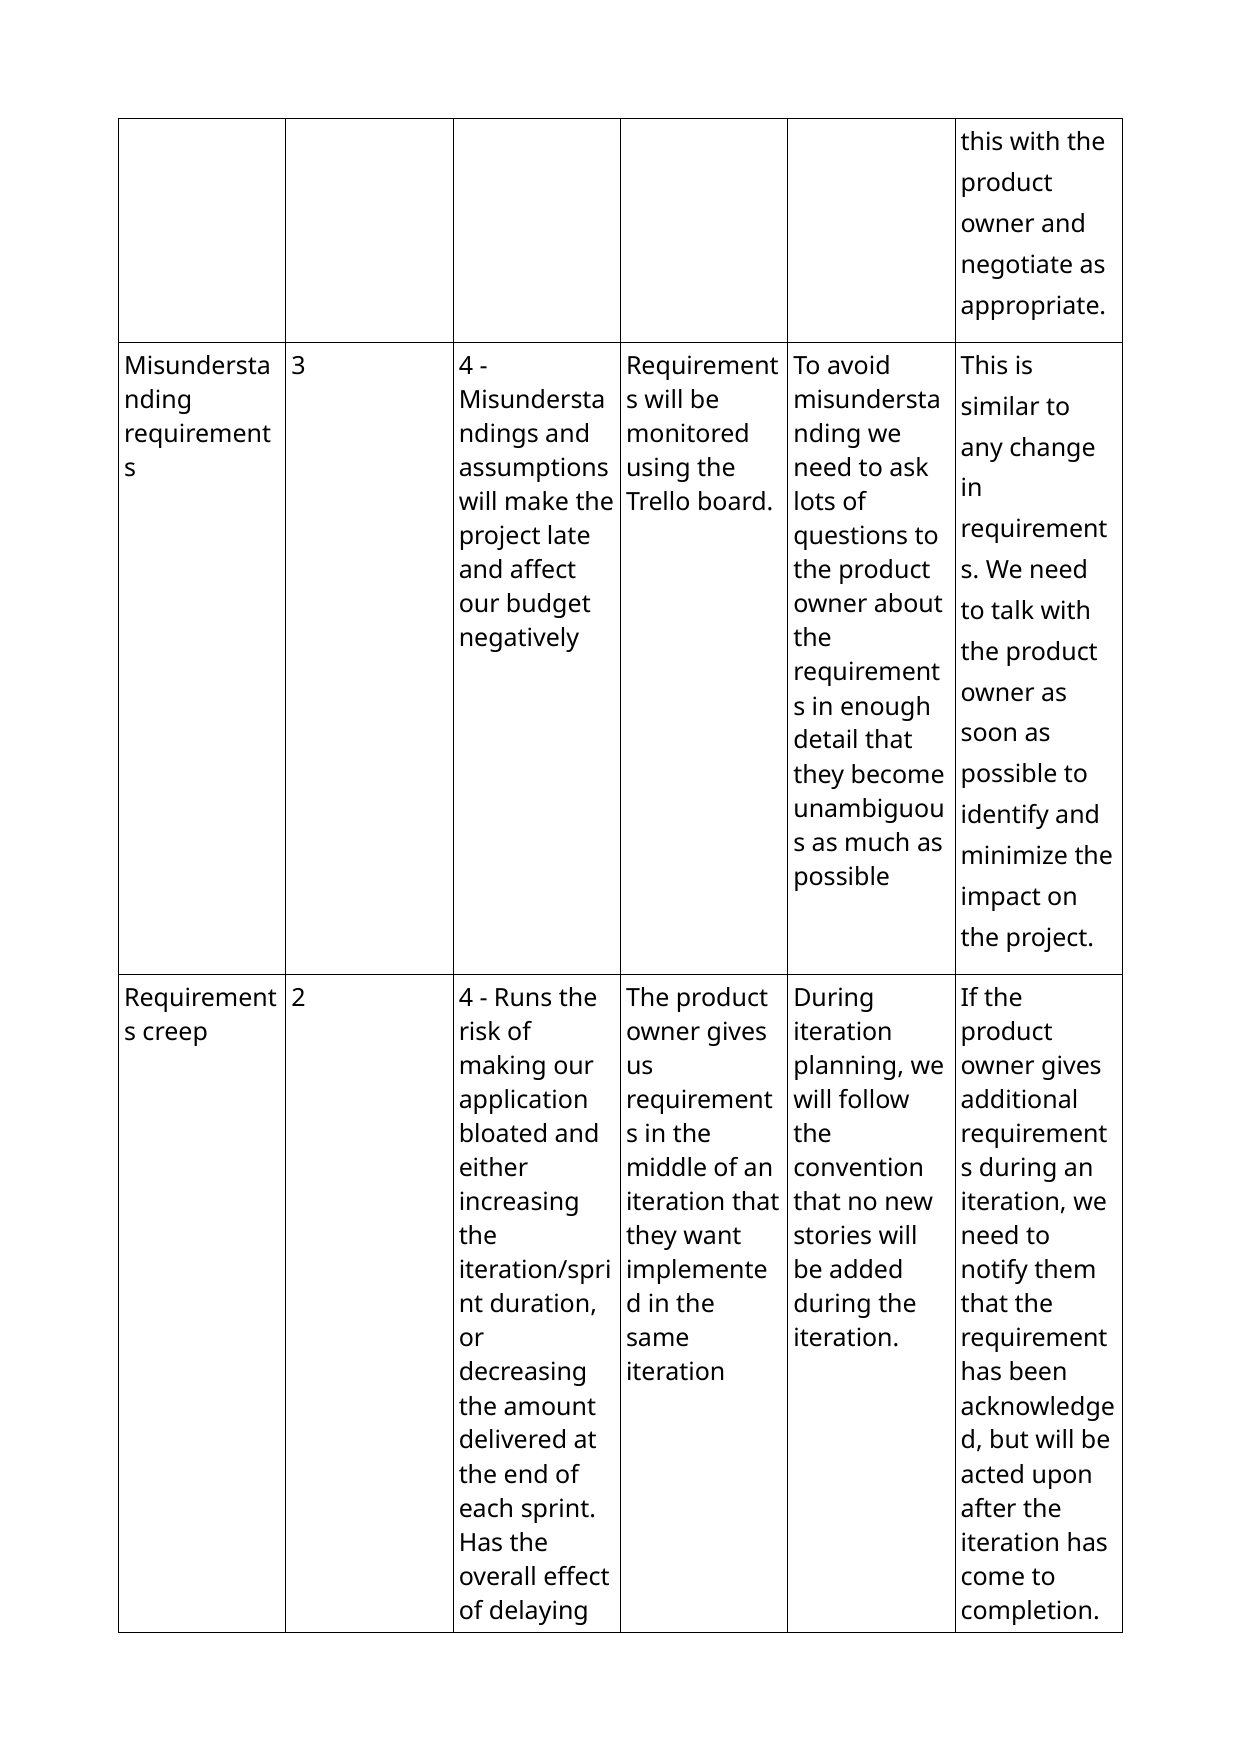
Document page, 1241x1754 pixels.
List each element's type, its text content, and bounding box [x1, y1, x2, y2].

table_cell This is similar to any change in requirements. We need to talk with the product owner as soon as possible to identify and minimize the impact on the project. [956, 343, 1122, 973]
table_cell Requirements creep [119, 975, 285, 1632]
table_cell [454, 119, 620, 342]
table_cell [119, 119, 285, 342]
table_cell 4 - Misunderstandings and assumptions will make the project late and affect our budget negatively [454, 343, 620, 973]
table_cell If the product owner gives additional requirements during an iteration, we need to notify them that the requirement has been acknowledged, but will be acted upon after the iteration has come to completion. [956, 975, 1122, 1632]
table_cell [788, 119, 955, 342]
table_cell 3 [286, 343, 453, 973]
table_cell [621, 119, 787, 342]
table_cell Misunderstanding requirements [119, 343, 285, 973]
table_cell To avoid misunderstanding we need to ask lots of questions to the product owner about the requirements in enough detail that they become unambiguous as much as possible [788, 343, 955, 973]
table_cell The product owner gives us requirements in the middle of an iteration that they want implemented in the same iteration [621, 975, 787, 1632]
table_cell this with the product owner and negotiate as appropriate. [956, 119, 1122, 342]
table_cell 4 - Runs the risk of making our application bloated and either increasing the iteration/sprint duration, or decreasing the amount delivered at the end of each sprint. Has the overall effect of delaying [454, 975, 620, 1632]
table_cell 2 [286, 975, 453, 1632]
table_cell [286, 119, 453, 342]
table_cell During iteration planning, we will follow the convention that no new stories will be added during the iteration. [788, 975, 955, 1632]
table_cell Requirements will be monitored using the Trello board. [621, 343, 787, 973]
